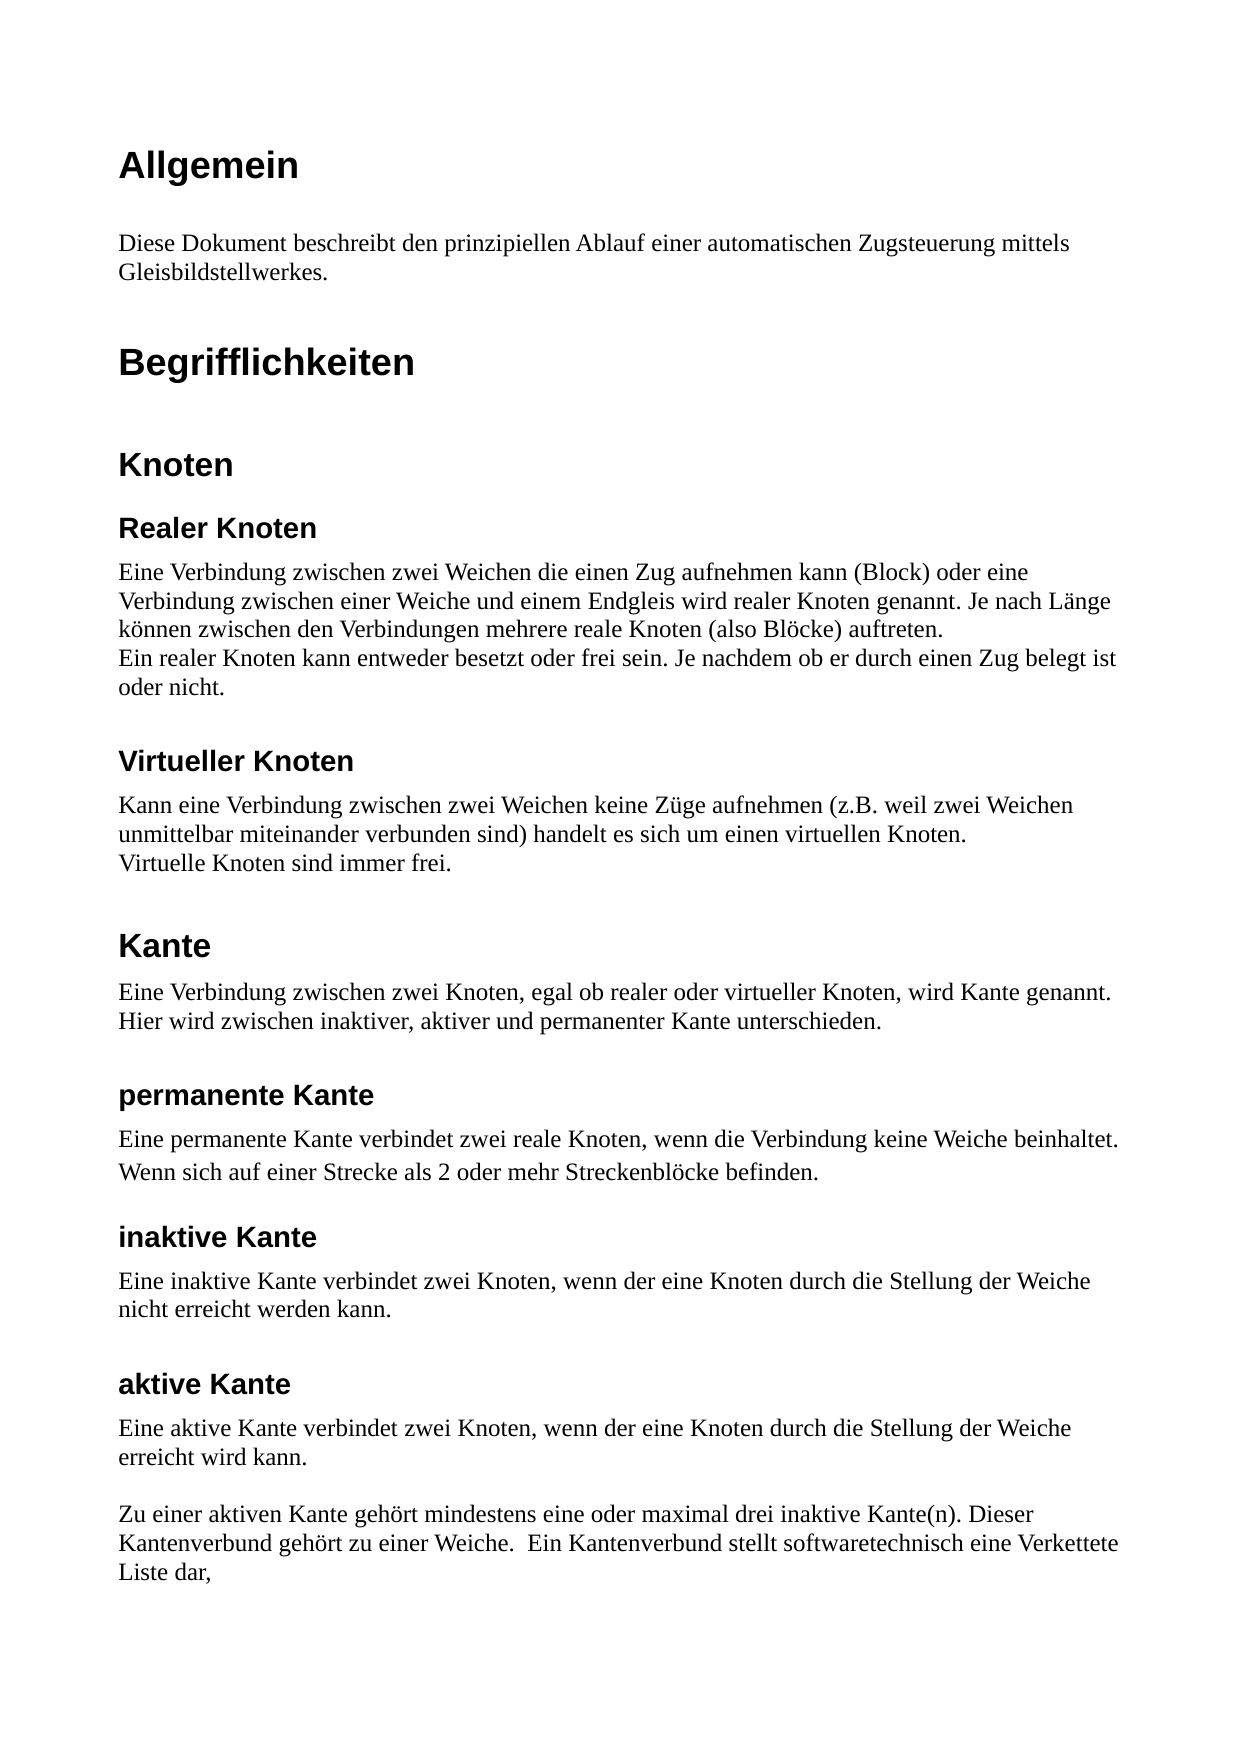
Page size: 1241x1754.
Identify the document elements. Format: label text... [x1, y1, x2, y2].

text Zu einer aktiven Kante gehört mindestens eine oder maximal drei inaktive Kante(n). Dieser Kantenverbund gehört zu einer Weiche. Ein Kantenverbund stellt softwaretechnisch eine Verkettete Liste dar, [118, 1499, 1122, 1585]
subtitle Virtueller Knoten [118, 744, 1122, 778]
subtitle permanente Kante [118, 1078, 1122, 1112]
subtitle Knoten [118, 445, 1122, 484]
subtitle Realer Knoten [118, 511, 1122, 544]
subtitle Begrifflichkeiten [118, 339, 1122, 383]
text Eine aktive Kante verbindet zwei Knoten, wenn der eine Knoten durch die Stellung der Weiche erreicht wird kann. [118, 1413, 1122, 1470]
subtitle Kante [118, 926, 1122, 965]
text Kann eine Verbindung zwischen zwei Weichen keine Züge aufnehmen (z.B. weil zwei Weichen unmittelbar miteinander verbunden sind) handelt es sich um einen virtuellen Knoten. [118, 790, 1122, 848]
subtitle Allgemein [118, 143, 1122, 187]
text Ein realer Knoten kann entweder besetzt oder frei sein. Je nachdem ob er durch einen Zug belegt ist oder nicht. [118, 643, 1122, 701]
text Eine permanente Kante verbindet zwei reale Knoten, wenn die Verbindung keine Weiche beinhaltet. Wenn sich auf einer Strecke als 2 oder mehr Streckenblöcke befinden. [118, 1124, 1122, 1186]
text Eine Verbindung zwischen zwei Knoten, egal ob realer oder virtueller Knoten, wird Kante genannt. Hier wird zwischen inaktiver, aktiver und permanenter Kante unterschieden. [118, 977, 1122, 1035]
text Diese Dokument beschreibt den prinzipiellen Ablauf einer automatischen Zugsteuerung mittels Gleisbildstellwerkes. [118, 228, 1122, 286]
subtitle aktive Kante [118, 1367, 1122, 1400]
text Eine inaktive Kante verbindet zwei Knoten, wenn der eine Knoten durch die Stellung der Weiche nicht erreicht werden kann. [118, 1266, 1122, 1323]
text Virtuelle Knoten sind immer frei. [118, 848, 1122, 877]
text Eine Verbindung zwischen zwei Weichen die einen Zug aufnehmen kann (Block) oder eine Verbindung zwischen einer Weiche und einem Endgleis wird realer Knoten genannt. Je nach Länge können zwischen den Verbindungen mehrere reale Knoten (also Blöcke) auftreten. [118, 557, 1122, 643]
subtitle inaktive Kante [118, 1219, 1122, 1253]
